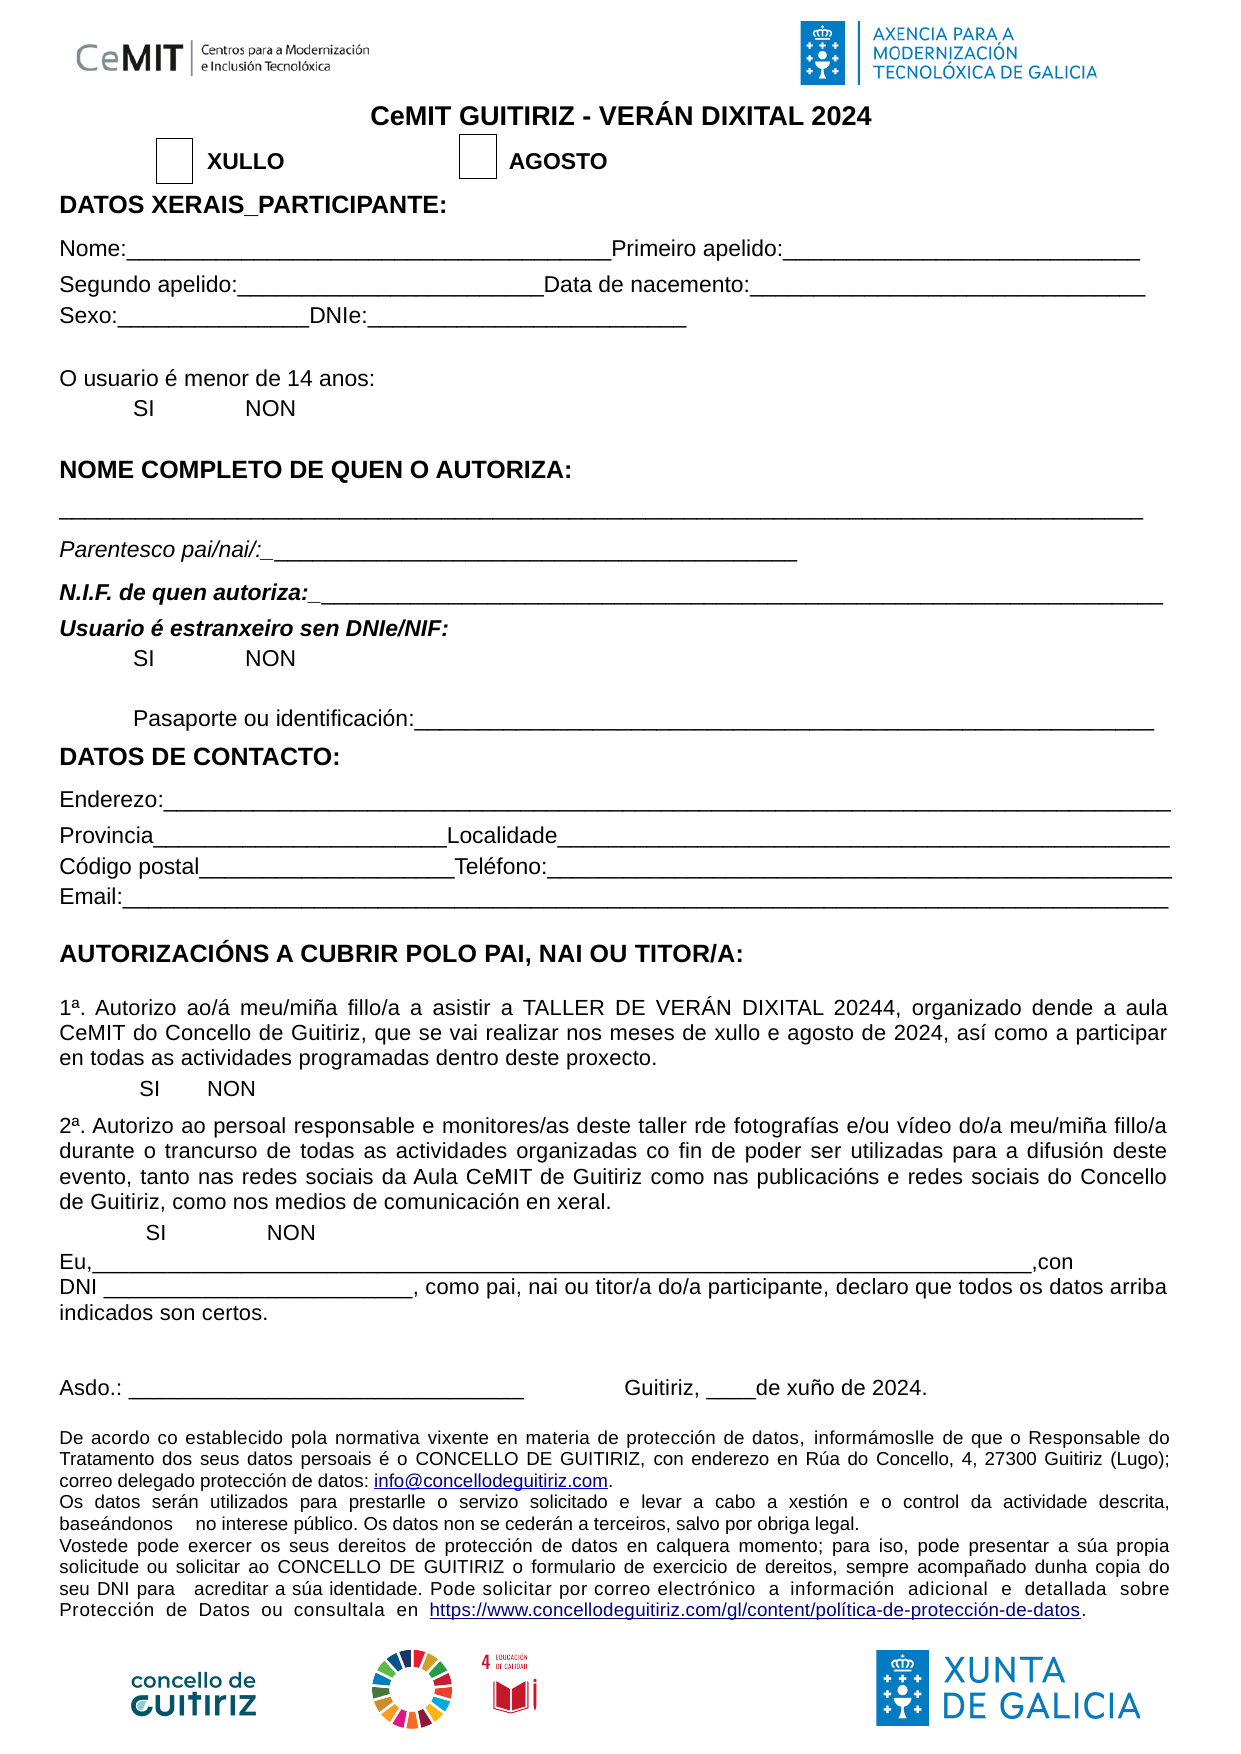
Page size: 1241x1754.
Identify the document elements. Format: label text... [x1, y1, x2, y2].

text De acordo co establecido pola normativa vixente en materia de protección de datos, informámoslle de que o Responsable do Tratamento dos seus datos persoais é o CONCELLO DE GUITIRIZ, con enderezo en Rúa do Concello, 4, 27300 Guitiriz (Lugo); correo delegado protección de datos: info@concellodeguitiriz.com. [59, 1427, 1170, 1491]
text DATOS XERAIS_PARTICIPANTE: [59, 190, 1175, 219]
text SI NON [59, 1220, 1170, 1245]
text SI NON [133, 395, 1175, 421]
text 1ª. Autorizo ao/á meu/miña fillo/a a asistir a TALLER DE VERÁN DIXITAL 20244, organizado dende a aula CeMIT do Concello de Guitiriz, que se vai realizar nos meses de xullo e agosto de 2024, así como a participar en todas as actividades programadas dentro deste proxecto. [59, 994, 1170, 1070]
text AUTORIZACIÓNS A CUBRIR POLO PAI, NAI OU TITOR/A: [59, 939, 1170, 968]
text Sexo:_______________DNIe:_________________________ [59, 302, 1175, 328]
text Asdo.: ________________________________ Guitiriz, ____de xuño de 2024. [59, 1375, 1170, 1400]
text N.I.F. de quen autoriza:___________________________________________________________________ [59, 578, 1175, 605]
picture [475, 1647, 553, 1725]
text SI NON [133, 645, 1175, 671]
picture [800, 21, 1097, 85]
text XULLO [193, 148, 459, 174]
text [460, 148, 496, 174]
text Os datos serán utilizados para prestarlle o servizo solicitado e levar a cabo a xestión e o control da actividade descrita, baseándonos no interese público. Os datos non se cederán a terceiros, salvo por obriga legal. [59, 1491, 1170, 1534]
text O usuario é menor de 14 anos: [59, 365, 1175, 391]
text Segundo apelido:________________________Data de nacemento:_______________________________ [59, 271, 1175, 298]
text Vostede pode exercer os seus dereitos de protección de datos en calquera momento; para iso, pode presentar a súa propia solicitude ou solicitar ao CONCELLO DE GUITIRIZ o formulario de exercicio de dereitos, sempre acompañado dunha copia do seu DNI para acreditar a súa identidade. Pode solicitar por correo electrónico a información adicional e detallada sobre Protección de Datos ou consultala en https://www.concellodeguitiriz.com/gl/content/política-de-protección-de-datos. [59, 1534, 1170, 1621]
text [59, 148, 156, 174]
text Nome:______________________________________Primeiro apelido:____________________________ [59, 235, 1175, 262]
text Email:__________________________________________________________________________________ [59, 883, 1175, 909]
text Eu,____________________________________________________________________________,con DNI _________________________, como pai, nai ou titor/a do/a participante, declaro que todos os datos arriba indicados son certos. [59, 1249, 1170, 1324]
text NOME COMPLETO DE QUEN O AUTORIZA: [59, 455, 1175, 484]
text Provincia_______________________Localidade________________________________________________ [59, 822, 1175, 849]
picture [370, 1648, 453, 1731]
text Usuario é estranxeiro sen DNIe/NIF: [59, 615, 1175, 641]
text Parentesco pai/nai/:__________________________________________ [59, 536, 1175, 563]
text 2ª. Autorizo ao persoal responsable e monitores/as deste taller rde fotografías e/ou vídeo do/a meu/miña fillo/a durante o trancurso de todas as actividades organizadas co fin de poder ser utilizadas para a difusión deste evento, tanto nas redes sociais da Aula CeMIT de Guitiriz como nas publicacións e redes sociais do Concello de Guitiriz, como nos medios de comunicación en xeral. [59, 1113, 1170, 1214]
text SI NON [59, 1076, 1170, 1101]
picture [876, 1650, 1141, 1726]
text AGOSTO [497, 148, 1175, 174]
text DATOS DE CONTACTO: [59, 741, 1175, 770]
picture [70, 33, 383, 86]
text Pasaporte ou identificación:__________________________________________________________ [59, 705, 1175, 732]
text Código postal____________________Teléfono:_________________________________________________ [59, 853, 1175, 879]
picture [120, 1656, 267, 1732]
text _____________________________________________________________________________________ [59, 494, 1175, 521]
text [157, 148, 192, 174]
text Enderezo:_______________________________________________________________________________ [59, 786, 1175, 813]
text CeMIT GUITIRIZ - VERÁN DIXITAL 2024 [59, 100, 1175, 132]
